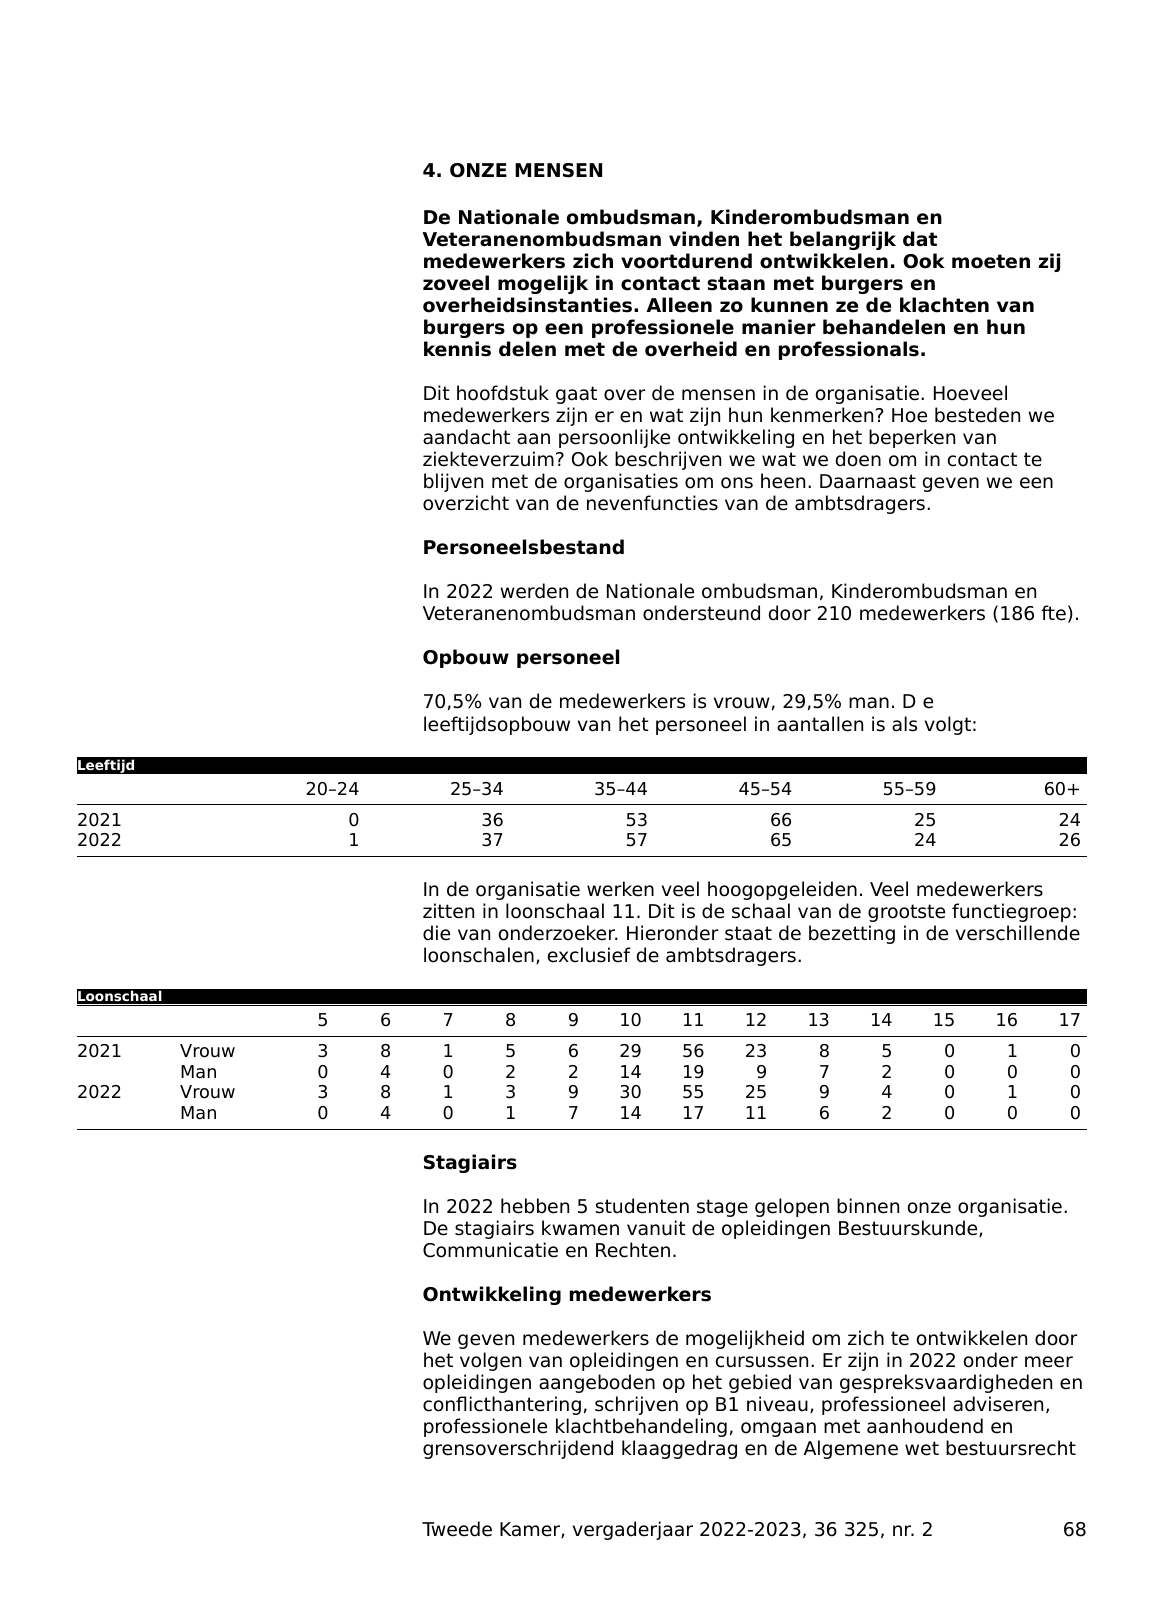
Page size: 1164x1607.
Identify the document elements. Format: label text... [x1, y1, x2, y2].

table_cell 0 [898, 1083, 961, 1103]
table_cell 2021 [77, 1037, 174, 1062]
subtitle Opbouw personeel [422, 647, 1087, 669]
table_cell 8 [334, 1037, 397, 1062]
table_cell 65 [654, 830, 798, 856]
table_cell Vrouw [174, 1037, 271, 1062]
table_cell 0 [898, 1037, 961, 1062]
table_cell 1 [397, 1083, 459, 1103]
text We geven medewerkers de mogelijkheid om zich te ontwikkelen door het volgen van opleidingen en cursussen. Er zijn in 2022 onder meer opleidingen aangeboden op het gebied van gespreksvaardigheden en conflicthantering, schrijven op B1 niveau, professioneel adviseren, professionele klachtbehandeling, omgaan met aanhoudend en grensoverschrijdend klaaggedrag en de Algemene wet bestuursrecht [422, 1328, 1087, 1460]
table_cell 4 [334, 1103, 397, 1128]
table_cell 14 [585, 1062, 647, 1082]
table_cell 0 [1024, 1037, 1087, 1062]
table_cell 7 [397, 1006, 459, 1036]
table_cell [77, 1062, 174, 1082]
table_cell 23 [710, 1037, 773, 1062]
table_cell 7 [522, 1103, 585, 1128]
table_cell 11 [710, 1103, 773, 1128]
table_cell [77, 774, 221, 804]
table_cell 16 [961, 1006, 1024, 1036]
table_cell 0 [961, 1062, 1024, 1082]
table_cell 25–34 [365, 774, 509, 804]
table_cell 55–59 [798, 774, 942, 804]
table_cell 14 [836, 1006, 898, 1036]
table_cell 57 [510, 830, 654, 856]
table_cell 1 [459, 1103, 522, 1128]
table_cell 2 [836, 1103, 898, 1128]
table_cell 15 [898, 1006, 961, 1036]
table_cell 5 [271, 1006, 334, 1036]
table_cell 0 [271, 1062, 334, 1082]
table_cell Man [174, 1062, 271, 1082]
table_cell 24 [798, 830, 942, 856]
table_cell 7 [773, 1062, 836, 1082]
table_cell 19 [648, 1062, 710, 1082]
table_cell Vrouw [174, 1083, 271, 1103]
table_cell 53 [510, 805, 654, 830]
table_cell [77, 1103, 174, 1128]
table_cell 4 [836, 1083, 898, 1103]
table_cell 3 [459, 1083, 522, 1103]
table_cell Man [174, 1103, 271, 1128]
table_cell 0 [1024, 1062, 1087, 1082]
table_cell 12 [710, 1006, 773, 1036]
table_cell 9 [522, 1006, 585, 1036]
table_cell 37 [365, 830, 509, 856]
table_cell 8 [773, 1037, 836, 1062]
text 70,5% van de medewerkers is vrouw, 29,5% man. D e leeftijdsopbouw van het personeel in aantallen is als volgt: [422, 691, 1087, 735]
table_cell 2021 [77, 805, 221, 830]
table_cell 2 [836, 1062, 898, 1082]
table_cell 17 [1024, 1006, 1087, 1036]
table_cell 66 [654, 805, 798, 830]
table_cell 1 [961, 1037, 1024, 1062]
table_cell 0 [898, 1103, 961, 1128]
table_cell 30 [585, 1083, 647, 1103]
table_cell 14 [585, 1103, 647, 1128]
table_cell 0 [397, 1062, 459, 1082]
table_cell 6 [334, 1006, 397, 1036]
table_cell 1 [961, 1083, 1024, 1103]
table_cell 9 [710, 1062, 773, 1082]
table_cell 29 [585, 1037, 647, 1062]
subtitle 4. ONZE MENSEN [422, 160, 1087, 182]
table_cell 36 [365, 805, 509, 830]
table_cell 0 [1024, 1103, 1087, 1128]
table_cell 0 [898, 1062, 961, 1082]
text In 2022 hebben 5 studenten stage gelopen binnen onze organisatie. De stagiairs kwamen vanuit de opleidingen Bestuurskunde, Communicatie en Rechten. [422, 1196, 1087, 1262]
table_cell 60+ [942, 774, 1087, 804]
table_cell 8 [334, 1083, 397, 1103]
table_cell 26 [942, 830, 1087, 856]
table_cell 0 [221, 805, 365, 830]
table_cell 17 [648, 1103, 710, 1128]
table_cell 5 [459, 1037, 522, 1062]
table_cell 2 [522, 1062, 585, 1082]
subtitle Personeelsbestand [422, 537, 1087, 559]
table_cell 4 [334, 1062, 397, 1082]
table_cell 56 [648, 1037, 710, 1062]
table_cell 11 [648, 1006, 710, 1036]
table_cell 0 [1024, 1083, 1087, 1103]
subtitle Stagiairs [422, 1152, 1087, 1174]
table_cell 13 [773, 1006, 836, 1036]
table_cell 8 [459, 1006, 522, 1036]
table_cell 55 [648, 1083, 710, 1103]
table_cell 2022 [77, 830, 221, 856]
text De Nationale ombudsman, Kinderombudsman en Veteranenombudsman vinden het belangrijk dat medewerkers zich voortdurend ontwikkelen. Ook moeten zij zoveel mogelijk in contact staan met burgers en overheidsinstanties. Alleen zo kunnen ze de klachten van burgers op een professionele manier behandelen en hun kennis delen met de overheid en professionals. [422, 207, 1087, 361]
table_cell 0 [271, 1103, 334, 1128]
table_cell 0 [961, 1103, 1024, 1128]
table_cell 25 [710, 1083, 773, 1103]
table_cell 0 [397, 1103, 459, 1128]
table_header Loonschaal [77, 989, 1087, 1004]
table_cell 35–44 [510, 774, 654, 804]
table_cell 24 [942, 805, 1087, 830]
table_cell 9 [773, 1083, 836, 1103]
table_header Leeftijd [77, 757, 1087, 773]
table_cell [77, 1006, 174, 1036]
table_cell 3 [271, 1083, 334, 1103]
text In de organisatie werken veel hoogopgeleiden. Veel medewerkers zitten in loonschaal 11. Dit is de schaal van de grootste functiegroep: die van onderzoeker. Hieronder staat de bezetting in de verschillende loonschalen, exclusief de ambtsdragers. [422, 879, 1087, 967]
text In 2022 werden de Nationale ombudsman, Kinderombudsman en Veteranenombudsman ondersteund door 210 medewerkers (186 fte). [422, 581, 1087, 625]
table_cell 20–24 [221, 774, 365, 804]
table_cell 1 [397, 1037, 459, 1062]
table_cell 2022 [77, 1083, 174, 1103]
table_cell 6 [522, 1037, 585, 1062]
table_cell 25 [798, 805, 942, 830]
table_cell [174, 1006, 271, 1036]
table_cell 10 [585, 1006, 647, 1036]
table_cell 6 [773, 1103, 836, 1128]
table_cell 45–54 [654, 774, 798, 804]
table_cell 5 [836, 1037, 898, 1062]
table_cell 2 [459, 1062, 522, 1082]
table_cell 9 [522, 1083, 585, 1103]
subtitle Ontwikkeling medewerkers [422, 1284, 1087, 1306]
text Dit hoofdstuk gaat over de mensen in de organisatie. Hoeveel medewerkers zijn er en wat zijn hun kenmerken? Hoe besteden we aandacht aan persoonlijke ontwikkeling en het beperken van ziekteverzuim? Ook beschrijven we wat we doen om in contact te blijven met de organisaties om ons heen. Daarnaast geven we een overzicht van de nevenfuncties van de ambtsdragers. [422, 383, 1087, 515]
table_cell 1 [221, 830, 365, 856]
table_cell 3 [271, 1037, 334, 1062]
